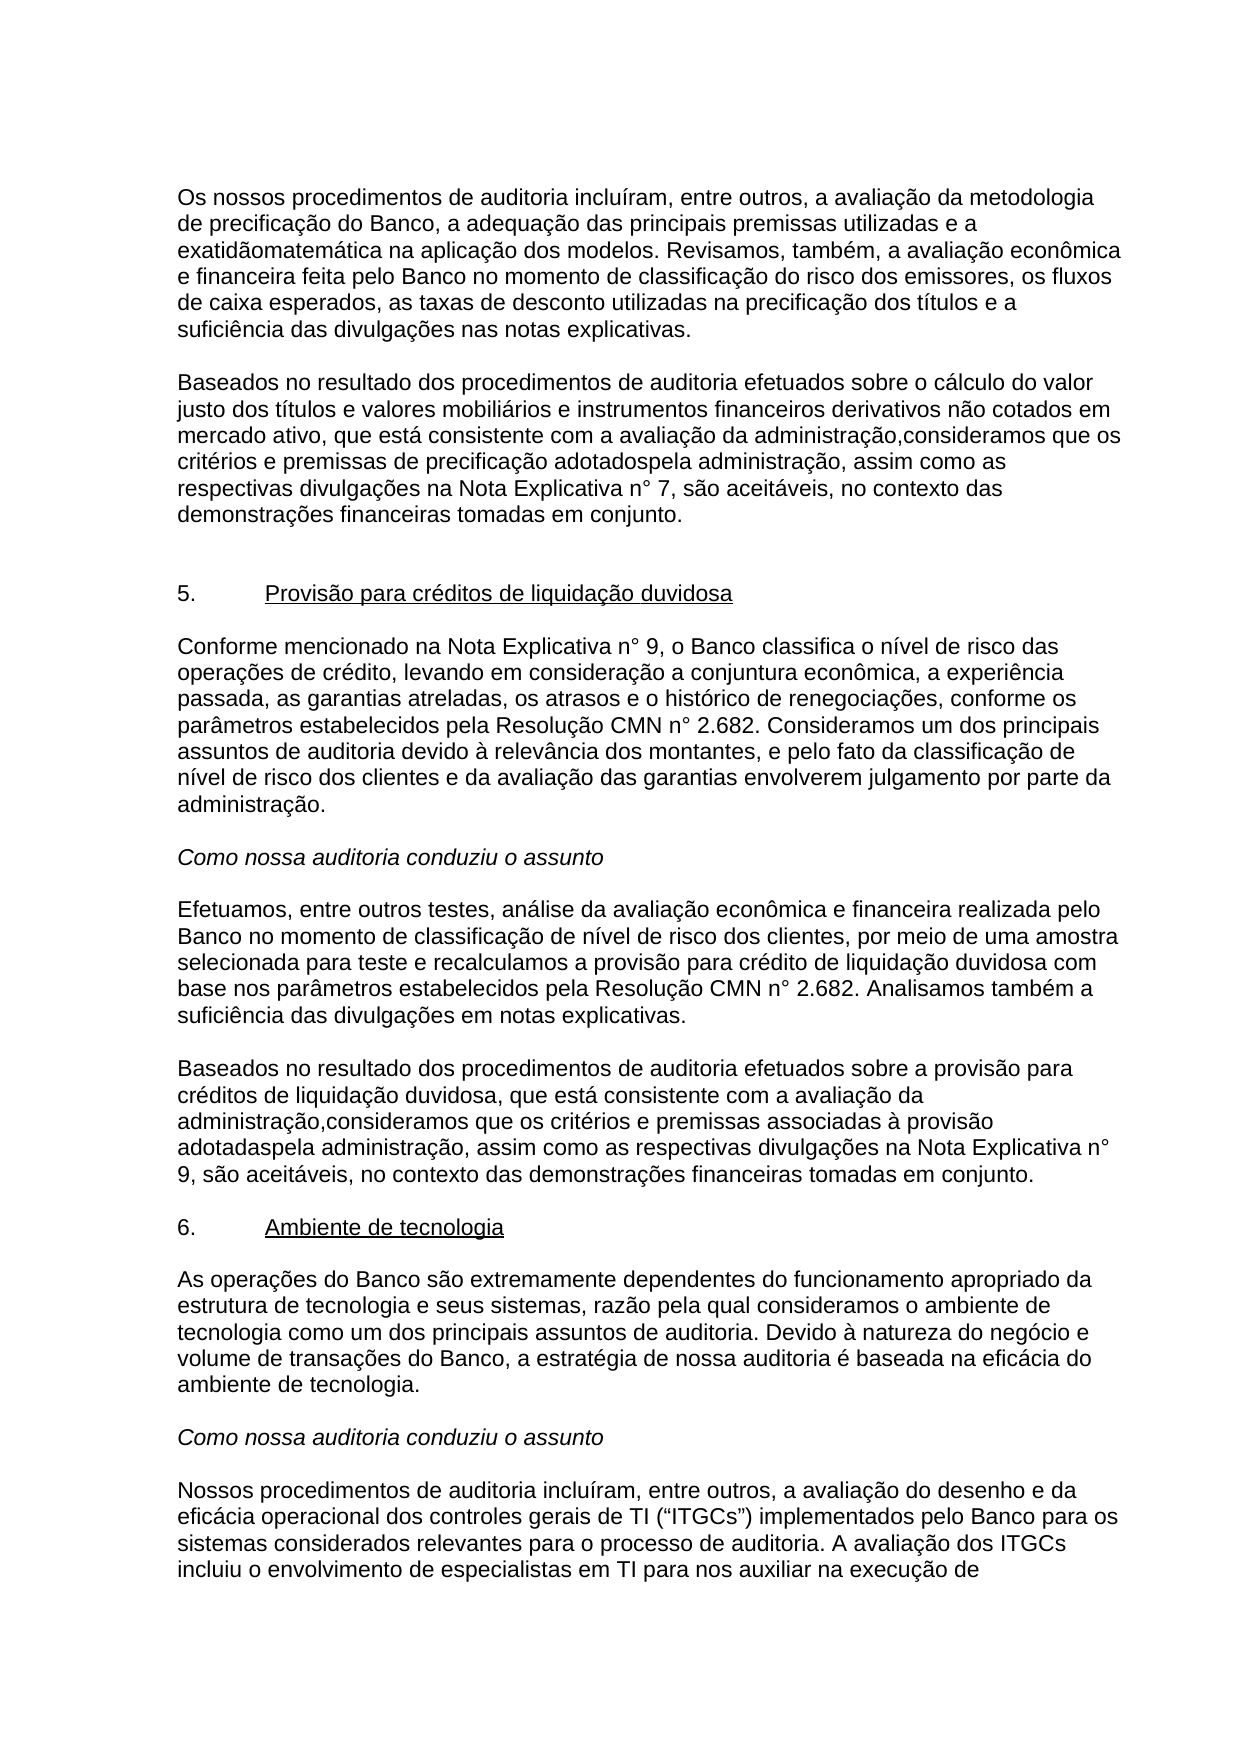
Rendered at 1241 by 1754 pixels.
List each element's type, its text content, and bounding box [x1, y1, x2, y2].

text Baseados no resultado dos procedimentos de auditoria efetuados sobre a provisão para créditos de liquidação duvidosa, que está consistente com a avaliação da administração,consideramos que os critérios e premissas associadas à provisão adotadaspela administração, assim como as respectivas divulgações na Nota Explicativa n° 9, são aceitáveis, no contexto das demonstrações financeiras tomadas em conjunto. [177, 1055, 1112, 1187]
text As operações do Banco são extremamente dependentes do funcionamento apropriado da estrutura de tecnologia e seus sistemas, razão pela qual consideramos o ambiente de tecnologia como um dos principais assuntos de auditoria. Devido à natureza do negócio e volume de transações do Banco, a estratégia de nossa auditoria é baseada na eficácia do ambiente de tecnologia. [177, 1266, 1124, 1398]
text Efetuamos, entre outros testes, análise da avaliação econômica e financeira realizada pelo Banco no momento de classificação de nível de risco dos clientes, por meio de uma amostra selecionada para teste e recalculamos a provisão para crédito de liquidação duvidosa com base nos parâmetros estabelecidos pela Resolução CMN n° 2.682. Analisamos também a suficiência das divulgações em notas explicativas. [177, 896, 1121, 1028]
text Os nossos procedimentos de auditoria incluíram, entre outros, a avaliação da metodologia de precificação do Banco, a adequação das principais premissas utilizadas e a exatidãomatemática na aplicação dos modelos. Revisamos, também, a avaliação econômica e financeira feita pelo Banco no momento de classificação do risco dos emissores, os fluxos de caixa esperados, as taxas de desconto utilizadas na precificação dos títulos e a suficiência das divulgações nas notas explicativas. [177, 184, 1123, 342]
list Provisão para créditos de liquidação duvidosa [177, 580, 1226, 607]
text Baseados no resultado dos procedimentos de auditoria efetuados sobre o cálculo do valor justo dos títulos e valores mobiliários e instrumentos financeiros derivativos não cotados em mercado ativo, que está consistente com a avaliação da administração,consideramos que os critérios e premissas de precificação adotadospela administração, assim como as respectivas divulgações na Nota Explicativa n° 7, são aceitáveis, no contexto das demonstrações financeiras tomadas em conjunto. [177, 369, 1123, 527]
list Ambiente de tecnologia [177, 1213, 1226, 1240]
text Conforme mencionado na Nota Explicativa n° 9, o Banco classifica o nível de risco das operações de crédito, levando em consideração a conjuntura econômica, a experiência passada, as garantias atreladas, os atrasos e o histórico de renegociações, conforme os parâmetros estabelecidos pela Resolução CMN n° 2.682. Consideramos um dos principais assuntos de auditoria devido à relevância dos montantes, e pelo fato da classificação de nível de risco dos clientes e da avaliação das garantias envolverem julgamento por parte da administração. [177, 633, 1113, 817]
text Como nossa auditoria conduziu o assunto [177, 1424, 1226, 1451]
text Nossos procedimentos de auditoria incluíram, entre outros, a avaliação do desenho e da eficácia operacional dos controles gerais de TI (“ITGCs”) implementados pelo Banco para os sistemas considerados relevantes para o processo de auditoria. A avaliação dos ITGCs incluiu o envolvimento de especialistas em TI para nos auxiliar na execução de [177, 1477, 1121, 1582]
text Como nossa auditoria conduziu o assunto [177, 844, 1226, 870]
